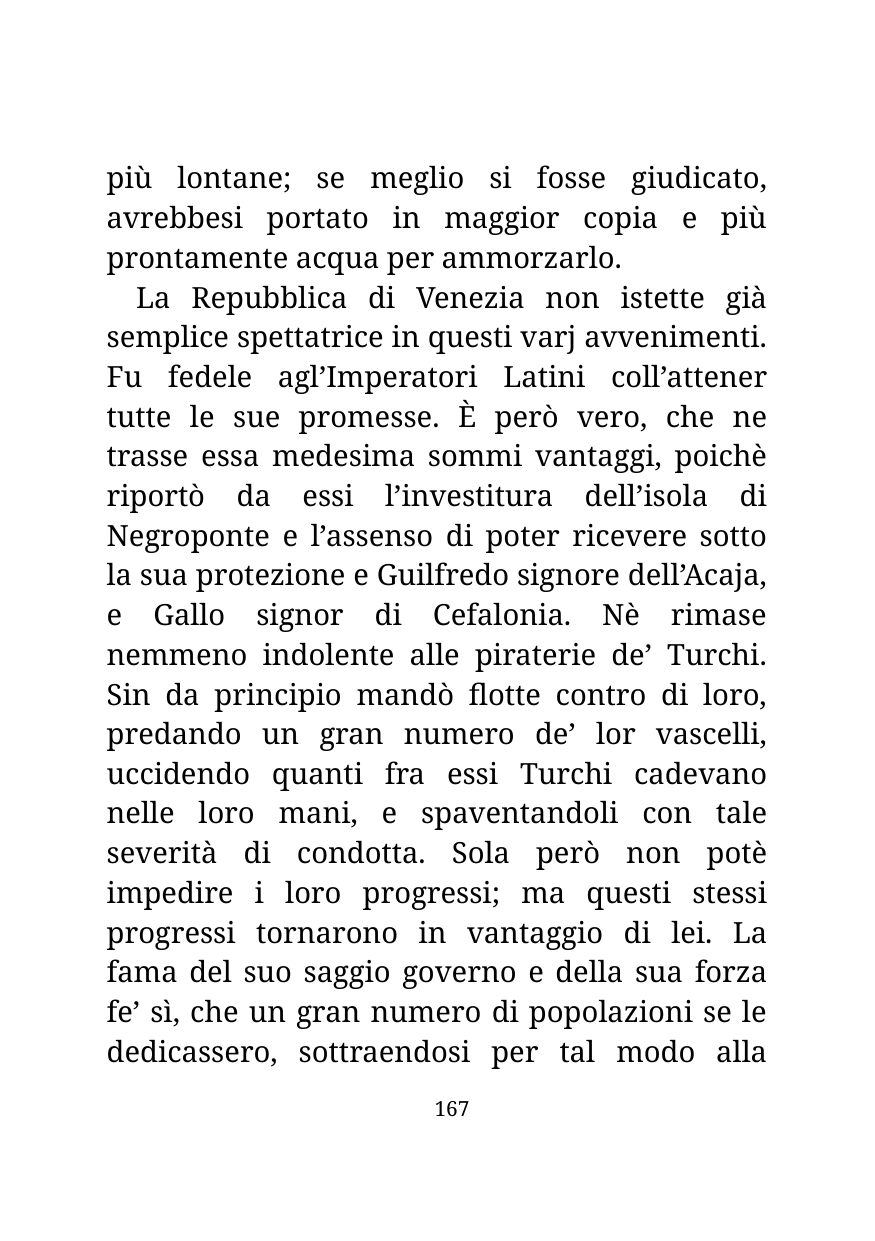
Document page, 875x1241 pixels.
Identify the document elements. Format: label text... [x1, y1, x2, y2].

text più lontane; se meglio si fosse giudicato, avrebbesi portato in maggior copia e più prontamente acqua per ammorzarlo. [106, 158, 768, 277]
text La Repubblica di Venezia non istette già semplice spettatrice in questi varj avvenimenti. Fu fedele agl’Imperatori Latini coll’attener tutte le sue promesse. È però vero, che ne trasse essa medesima sommi vantaggi, poichè riportò da essi l’investitura dell’isola di Negroponte e l’assenso di poter ricevere sotto la sua protezione e Guilfredo signore dell’Acaja, e Gallo signor di Cefalonia. Nè rimase nemmeno indolente alle piraterie de’ Turchi. Sin da principio mandò flotte contro di loro, predando un gran numero de’ lor vascelli, uccidendo quanti fra essi Turchi cadevano nelle loro mani, e spaventandoli con tale severità di condotta. Sola però non potè impedire i loro progressi; ma questi stessi progressi tornarono in vantaggio di lei. La fama del suo saggio governo e della sua forza fe’ sì, che un gran numero di popolazioni se le dedicassero, sottraendosi per tal modo alla [106, 277, 768, 1071]
